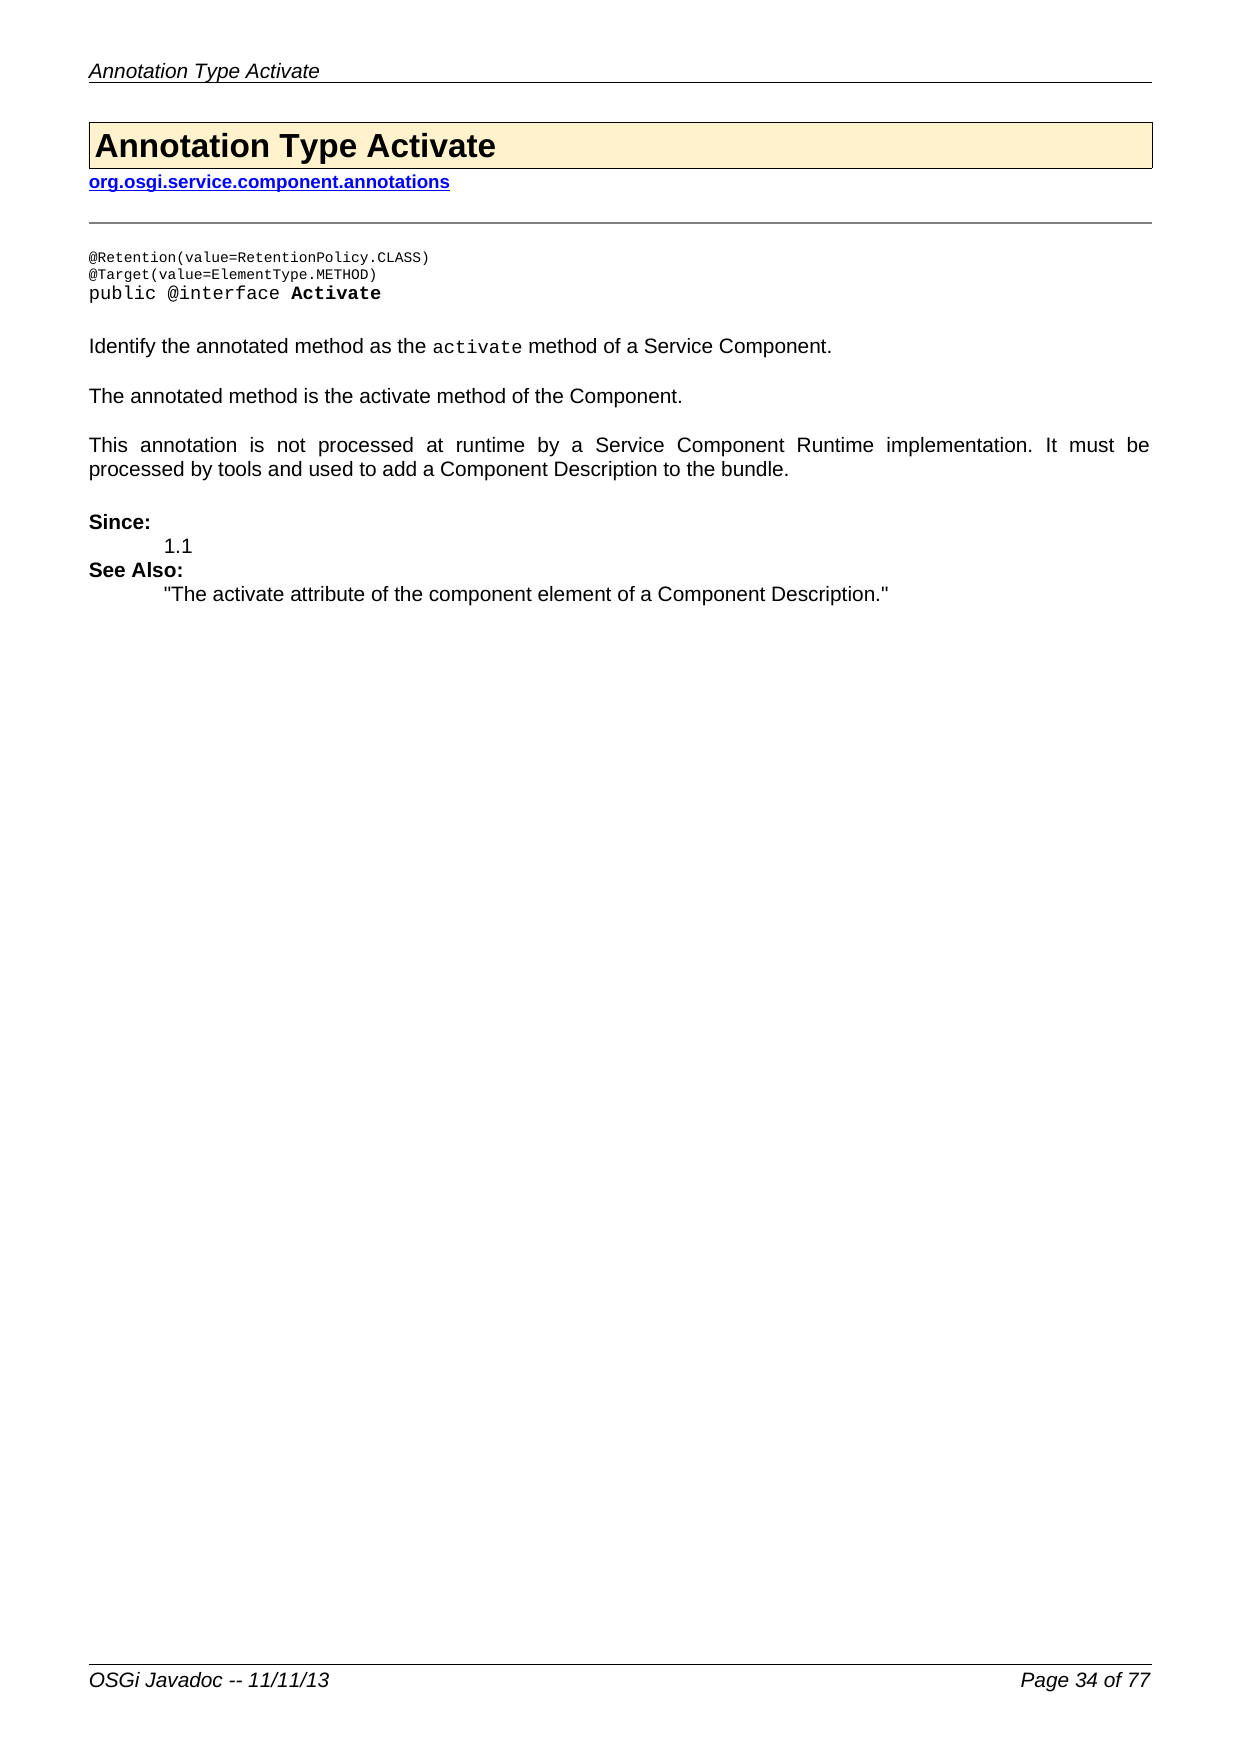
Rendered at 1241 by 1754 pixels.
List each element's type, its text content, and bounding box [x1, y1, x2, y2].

text 1.1 [163, 534, 1152, 558]
text org.osgi.service.component.annotations [88, 171, 1152, 193]
text This annotation is not processed at runtime by a Service Component Runtime implementation. It must be processed by tools and used to add a Component Description to the bundle. [88, 433, 1152, 481]
text @Retention(value=RetentionPolicy.CLASS) @Target(value=ElementType.METHOD) public @interface Activate [88, 250, 1152, 305]
text Since: [88, 510, 1152, 534]
text Identify the annotated method as the activate method of a Service Component. [88, 334, 1152, 359]
subtitle Annotation Type Activate [90, 123, 1152, 168]
text The annotated method is the activate method of the Component. [88, 384, 1152, 408]
text See Also: [88, 558, 1152, 582]
text "The activate attribute of the component element of a Component Description." [163, 582, 1152, 606]
